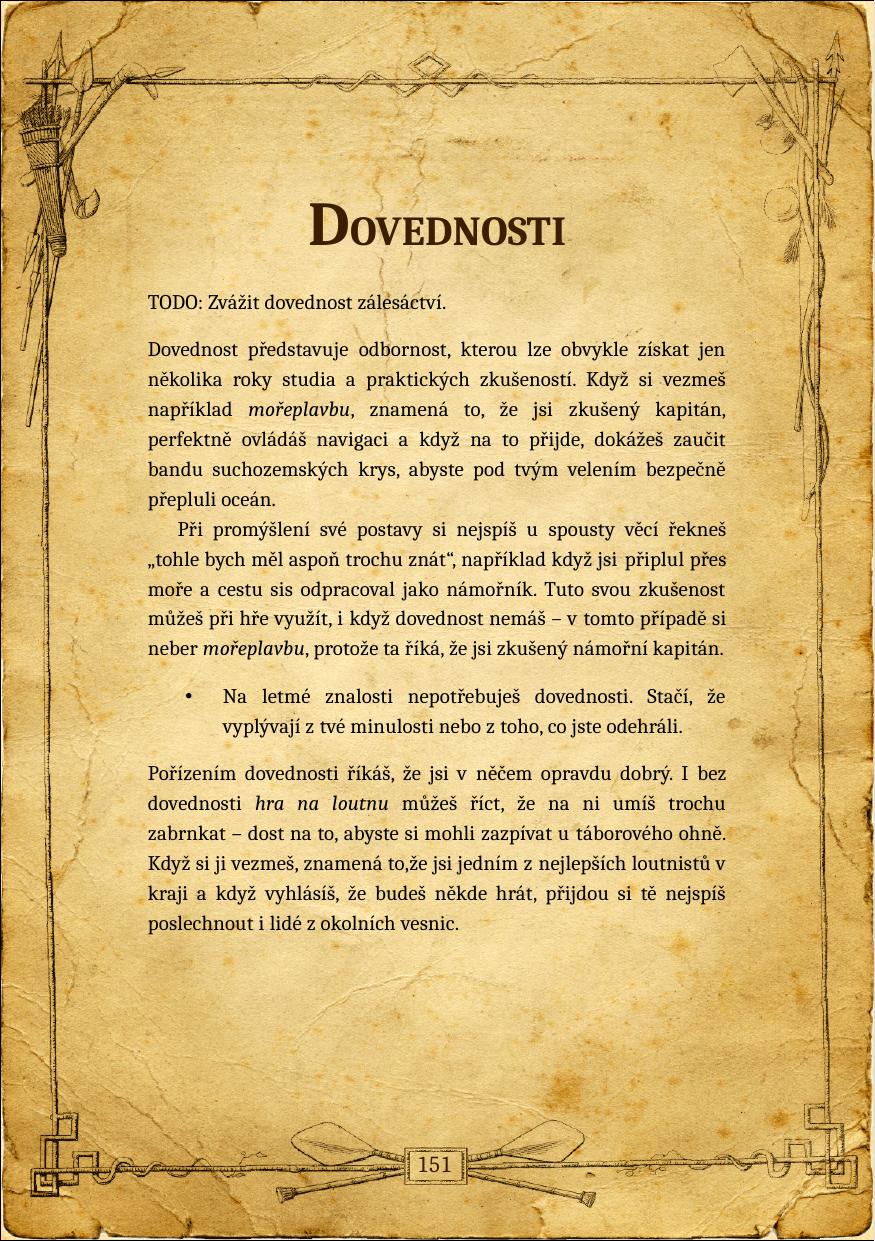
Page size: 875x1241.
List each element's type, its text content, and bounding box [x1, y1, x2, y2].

text TODO: Zvážit dovednost zálesáctví. [148, 290, 726, 314]
text Pořízením dovednosti říkáš, že jsi v⁠ něčem opravdu dobrý. I⁠ bez dovednosti hra na loutnu můžeš říct, že na ni umíš trochu zabrnkat – dost na to, abyste si mohli zazpívat u⁠ táborového ohně. Když si ji vezmeš, znamená to,že jsi jedním z⁠ nejlepších loutnistů v⁠ kraji a⁠ když vyhlásíš, že budeš někde hrát, přijdou si tě nejspíš poslechnout i⁠ lidé z⁠ okolních vesnic. [148, 762, 726, 936]
list Na letmé znalosti nepotřebuješ dovednosti. Stačí, že vyplývají z⁠ tvé minulosti nebo z⁠ toho, co jste odehráli. [185, 684, 726, 738]
subtitle Dovednosti [148, 189, 726, 261]
picture [1, 1, 874, 1240]
text Dovednost představuje odbornost, kterou lze obvykle získat jen několika roky studia a⁠ praktických zkušeností. Když si vezmeš například mořeplavbu, znamená to, že jsi zkušený kapitán, perfektně ovládáš navigaci a⁠ když na to přijde, dokážeš zaučit bandu suchozemských krys, abyste pod tvým velením bezpečně přepluli oceán. Při promýšlení své postavy si nejspíš u⁠ spousty věcí řekneš „tohle bych měl aspoň trochu znát“, například když jsi připlul přes moře a⁠ cestu sis odpracoval jako námořník. Tuto svou zkušenost můžeš při hře využít, i⁠ když dovednost nemáš – v⁠ tomto případě si neber mořeplavbu, protože ta říká, že jsi zkušený námořní kapitán. [148, 338, 726, 661]
